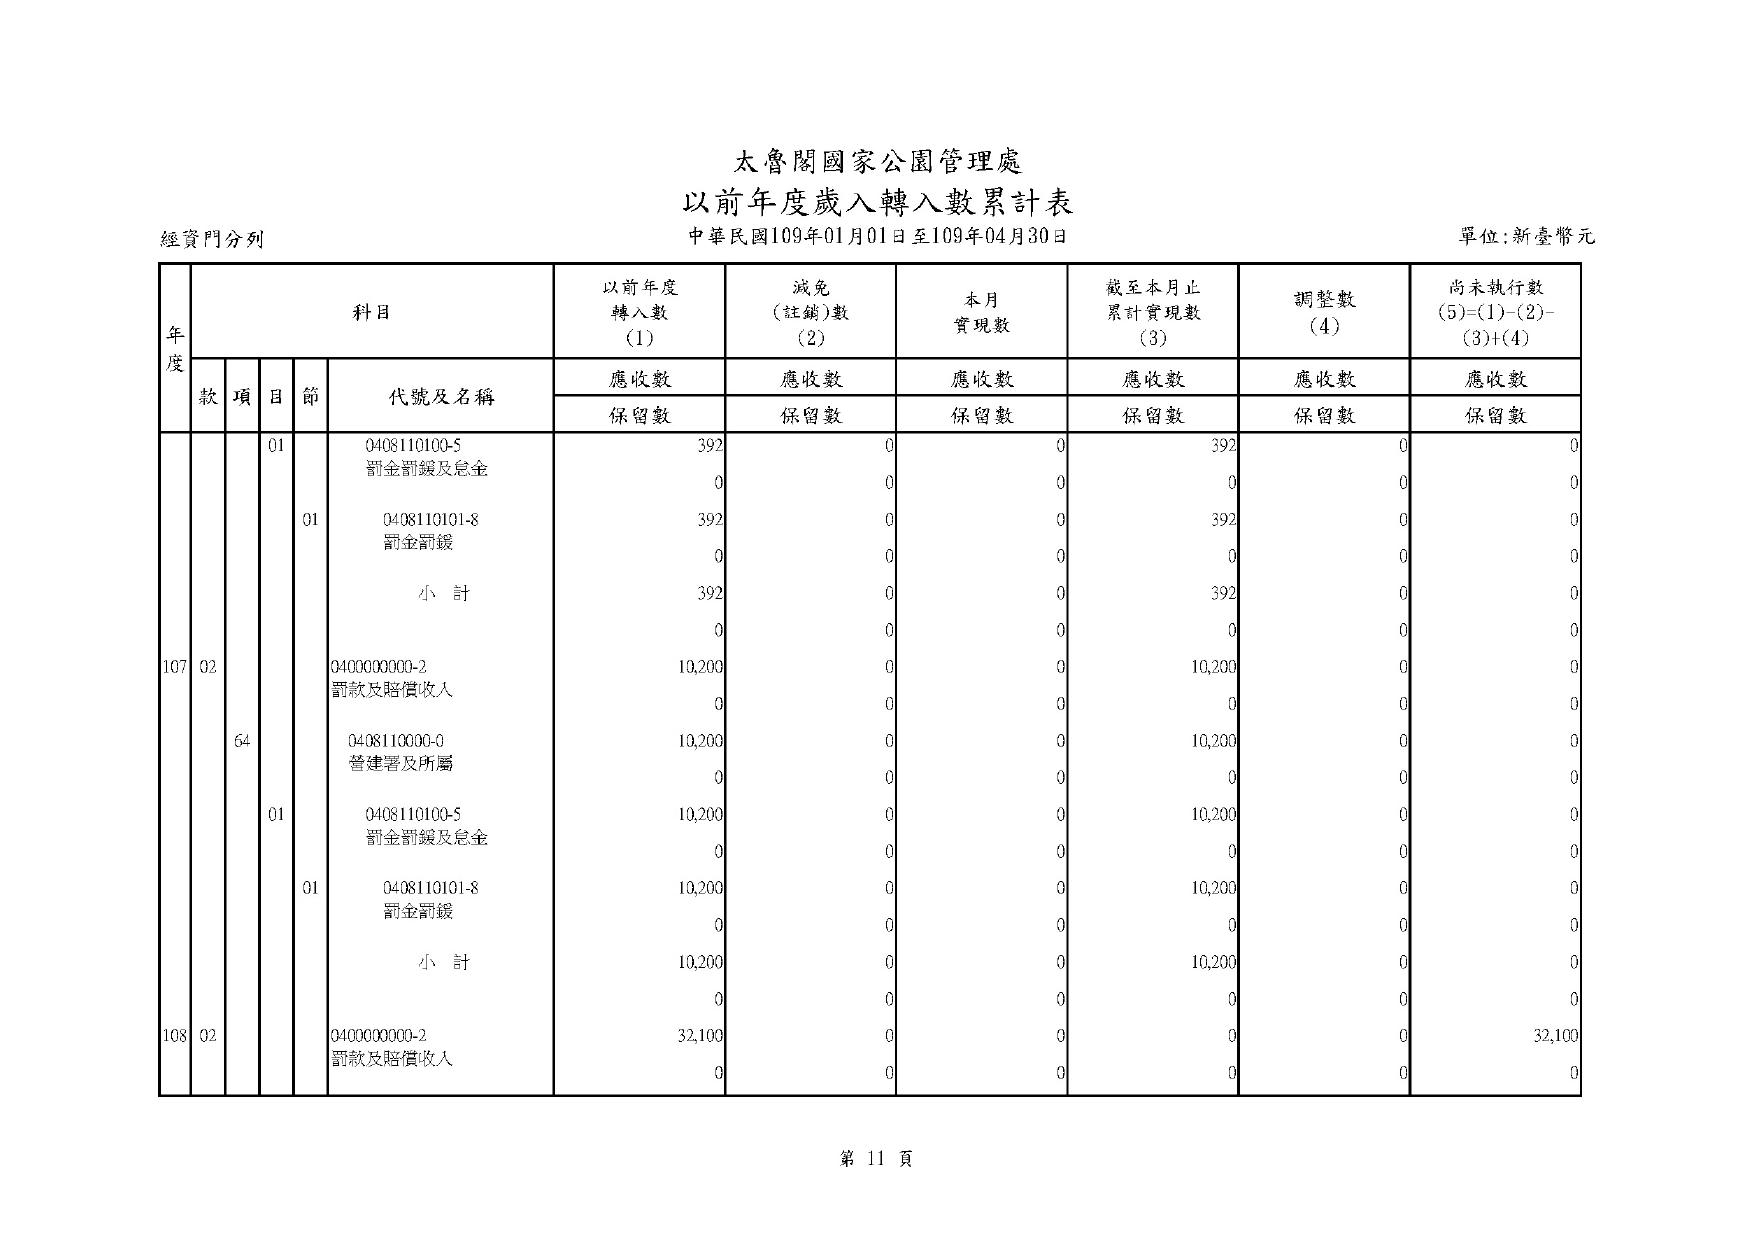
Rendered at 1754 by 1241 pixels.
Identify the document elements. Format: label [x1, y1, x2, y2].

picture [59, 59, 1695, 1216]
